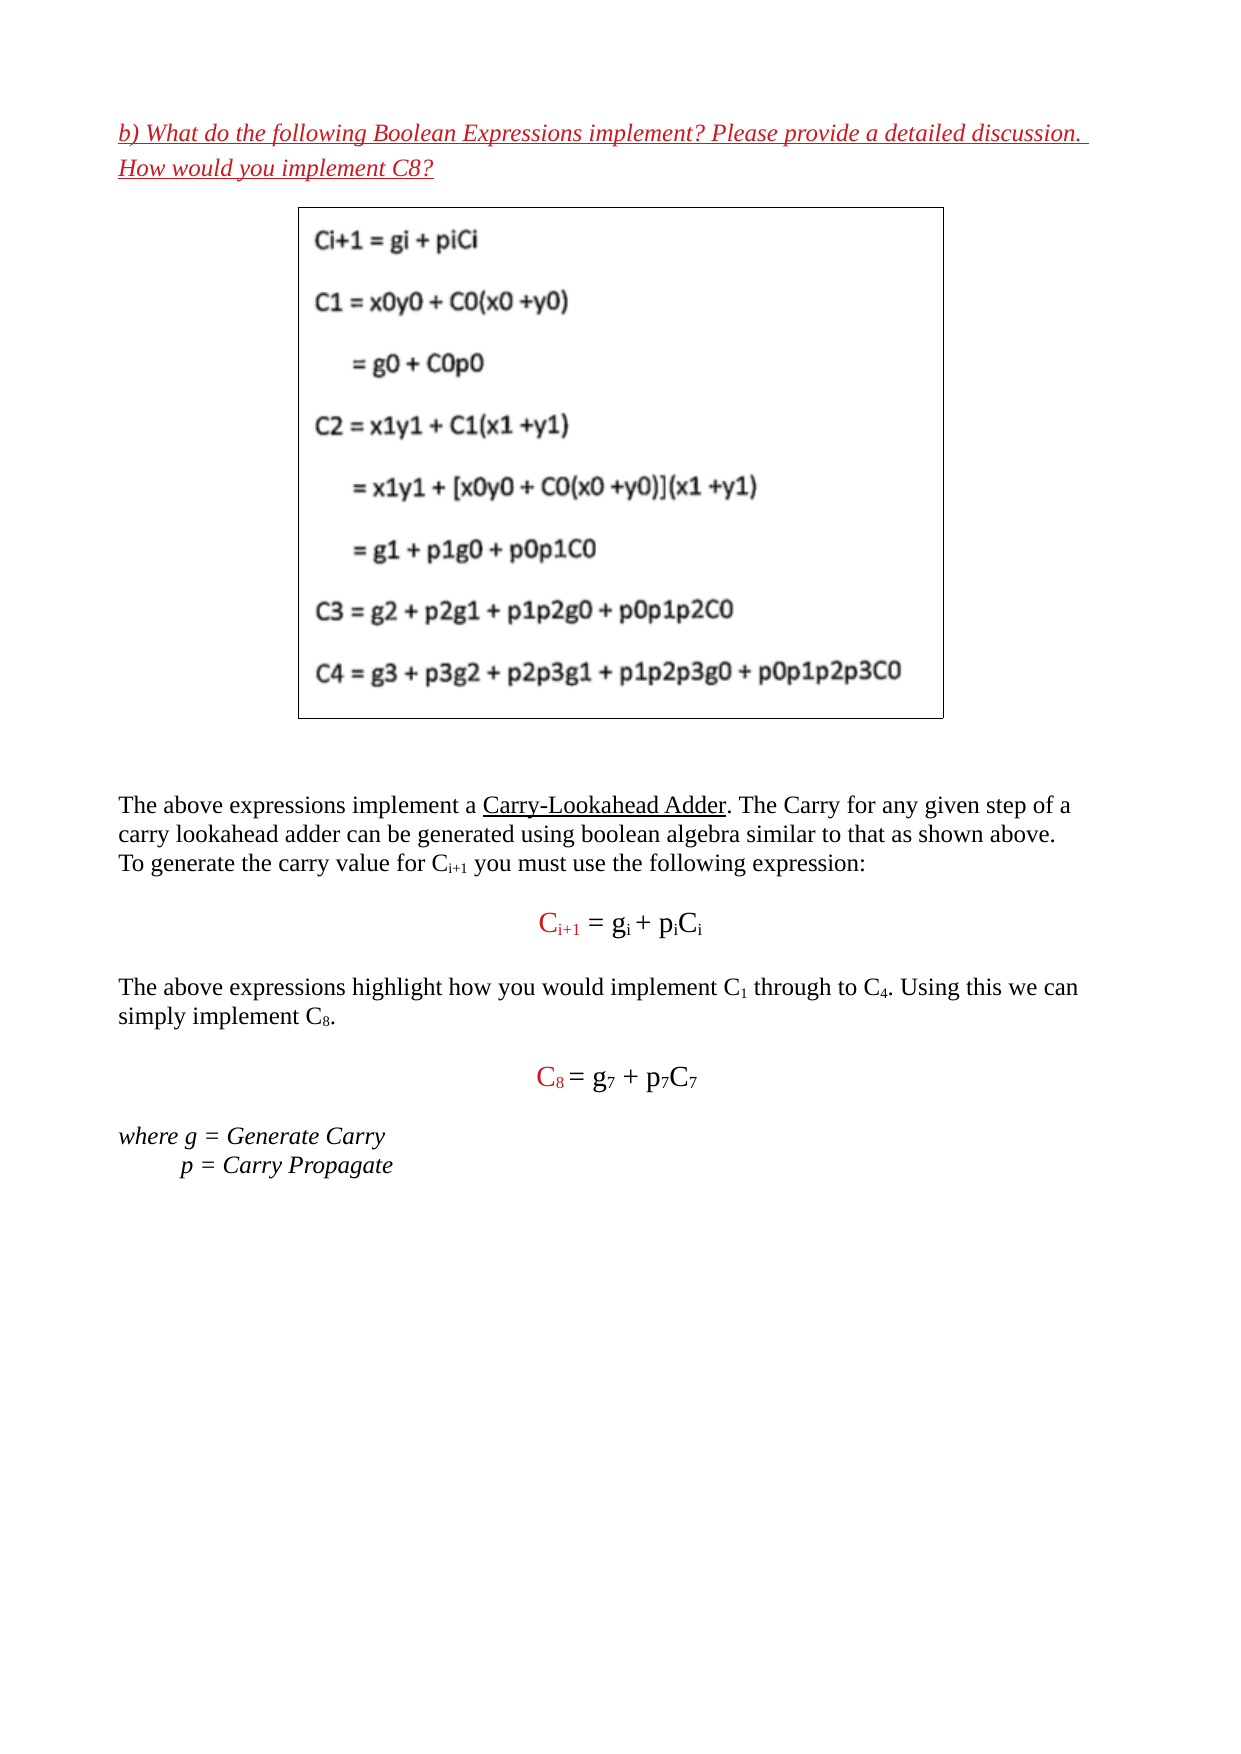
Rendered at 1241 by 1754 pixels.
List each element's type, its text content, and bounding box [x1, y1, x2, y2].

picture [300, 210, 940, 715]
text To generate the carry value for Ci+1 you must use the following expression: [118, 848, 1122, 877]
text C8 = g7 + p7C7 [118, 1059, 1122, 1092]
text where g = Generate Carry [118, 1121, 1122, 1150]
text The above expressions highlight how you would implement C1 through to C4. Using this we can simply implement C8. [118, 972, 1122, 1030]
text The above expressions implement a Carry-Lookahead Adder. The Carry for any given step of a carry lookahead adder can be generated using boolean algebra similar to that as shown above. [118, 790, 1122, 848]
text Ci+1 = gi + piCi [118, 905, 1122, 939]
text b) What do the following Boolean Expressions implement? Please provide a detailed discussion. How would you implement C8? [118, 118, 1122, 181]
text p = Carry Propagate [118, 1150, 1122, 1178]
